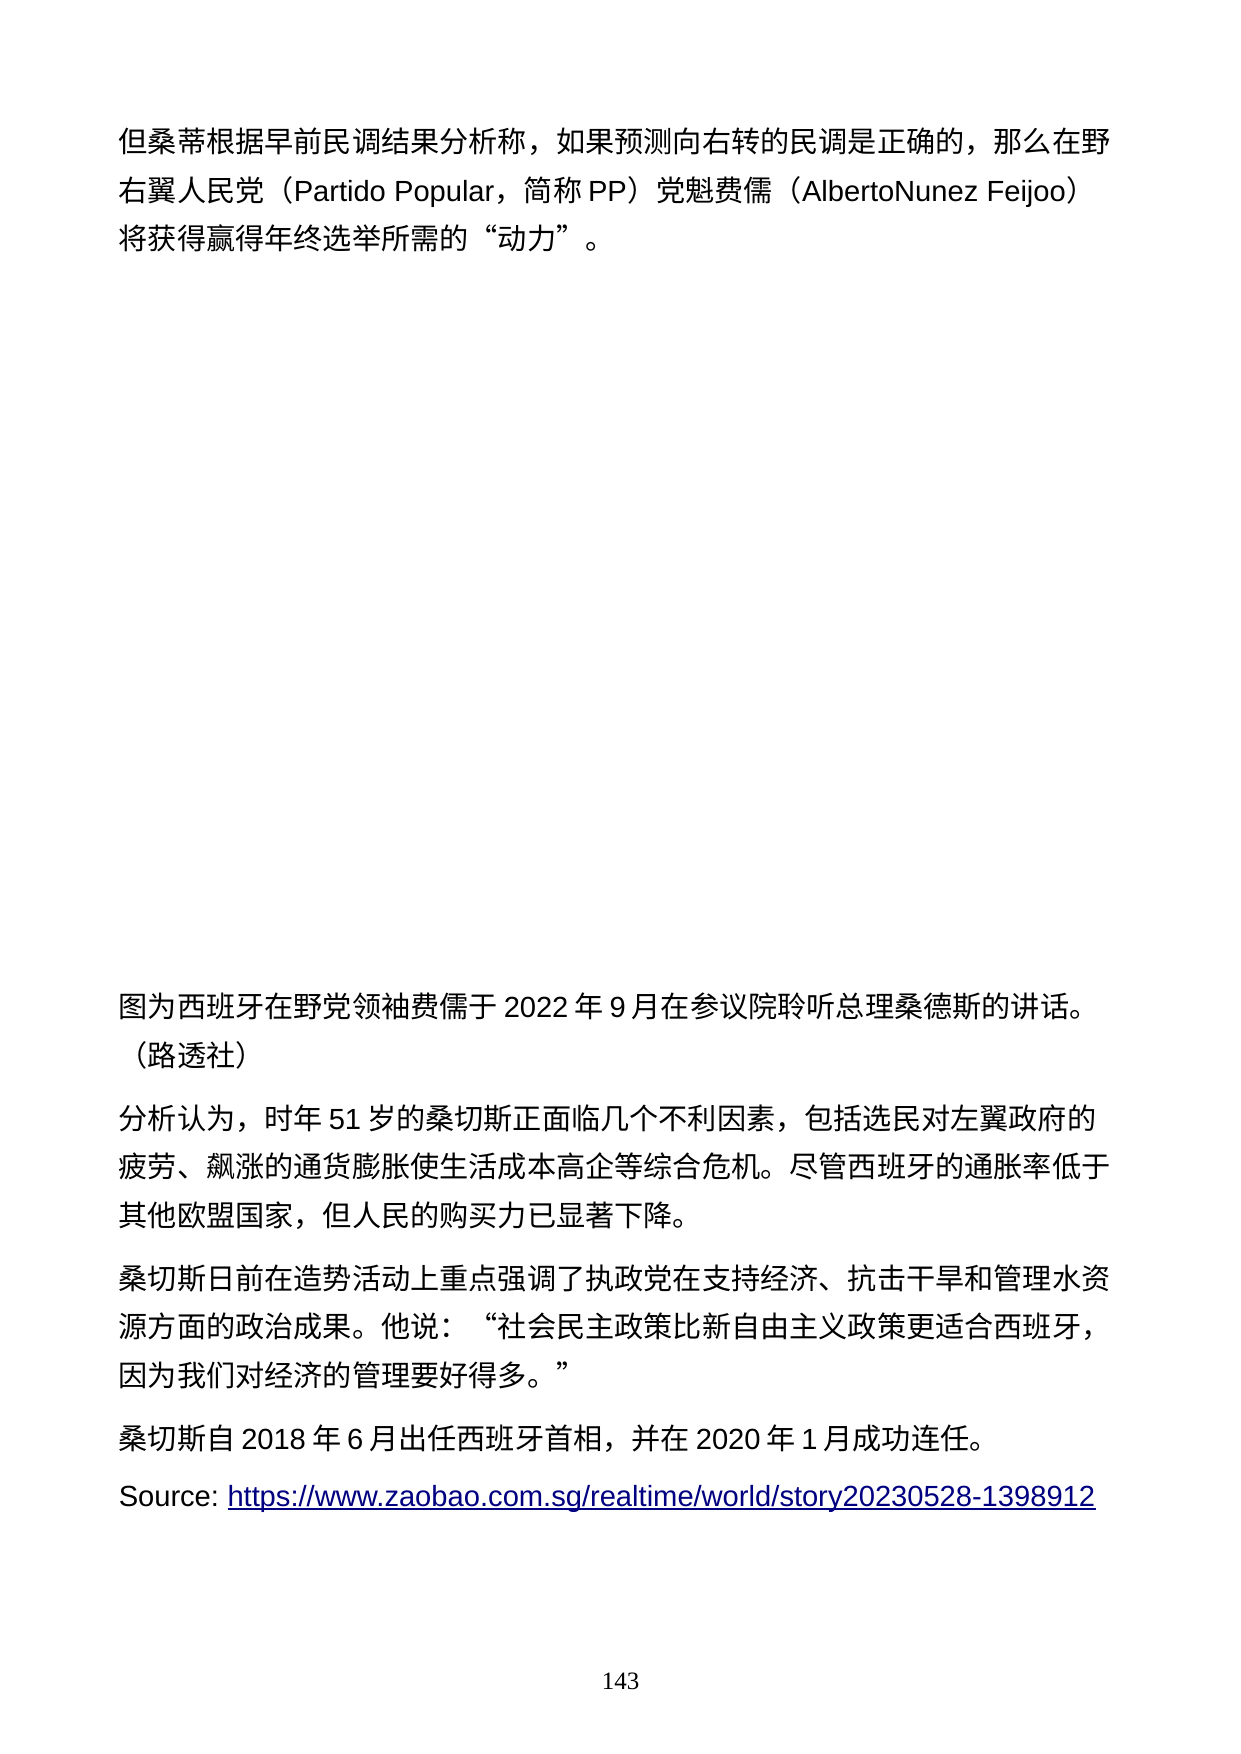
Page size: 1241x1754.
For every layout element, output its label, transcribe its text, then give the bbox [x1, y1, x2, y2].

text 但桑蒂根据早前民调结果分析称，如果预测向右转的民调是正确的，那么在野右翼人民党（Partido Popular，简称PP）党魁费儒（AlbertoNunez Feijoo）将获得赢得年终选举所需的“动力”。 [118, 118, 1122, 258]
text 桑切斯自2018年6月出任西班牙首相，并在2020年1月成功连任。 [118, 1416, 1122, 1458]
text 分析认为，时年51岁的桑切斯正面临几个不利因素，包括选民对左翼政府的疲劳、飙涨的通货膨胀使生活成本高企等综合危机。尽管西班牙的通胀率低于其他欧盟国家，但人民的购买力已显著下降。 [118, 1095, 1122, 1234]
text Source: https://www.zaobao.com.sg/realtime/world/story20230528-1398912 [118, 1479, 1122, 1512]
text 图为西班牙在野党领袖费儒于2022年9月在参议院聆听总理桑德斯的讲话。（路透社） [118, 279, 1122, 1074]
text 桑切斯日前在造势活动上重点强调了执政党在支持经济、抗击干旱和管理水资源方面的政治成果。他说：“社会民主政策比新自由主义政策更适合西班牙，因为我们对经济的管理要好得多。” [118, 1255, 1122, 1395]
